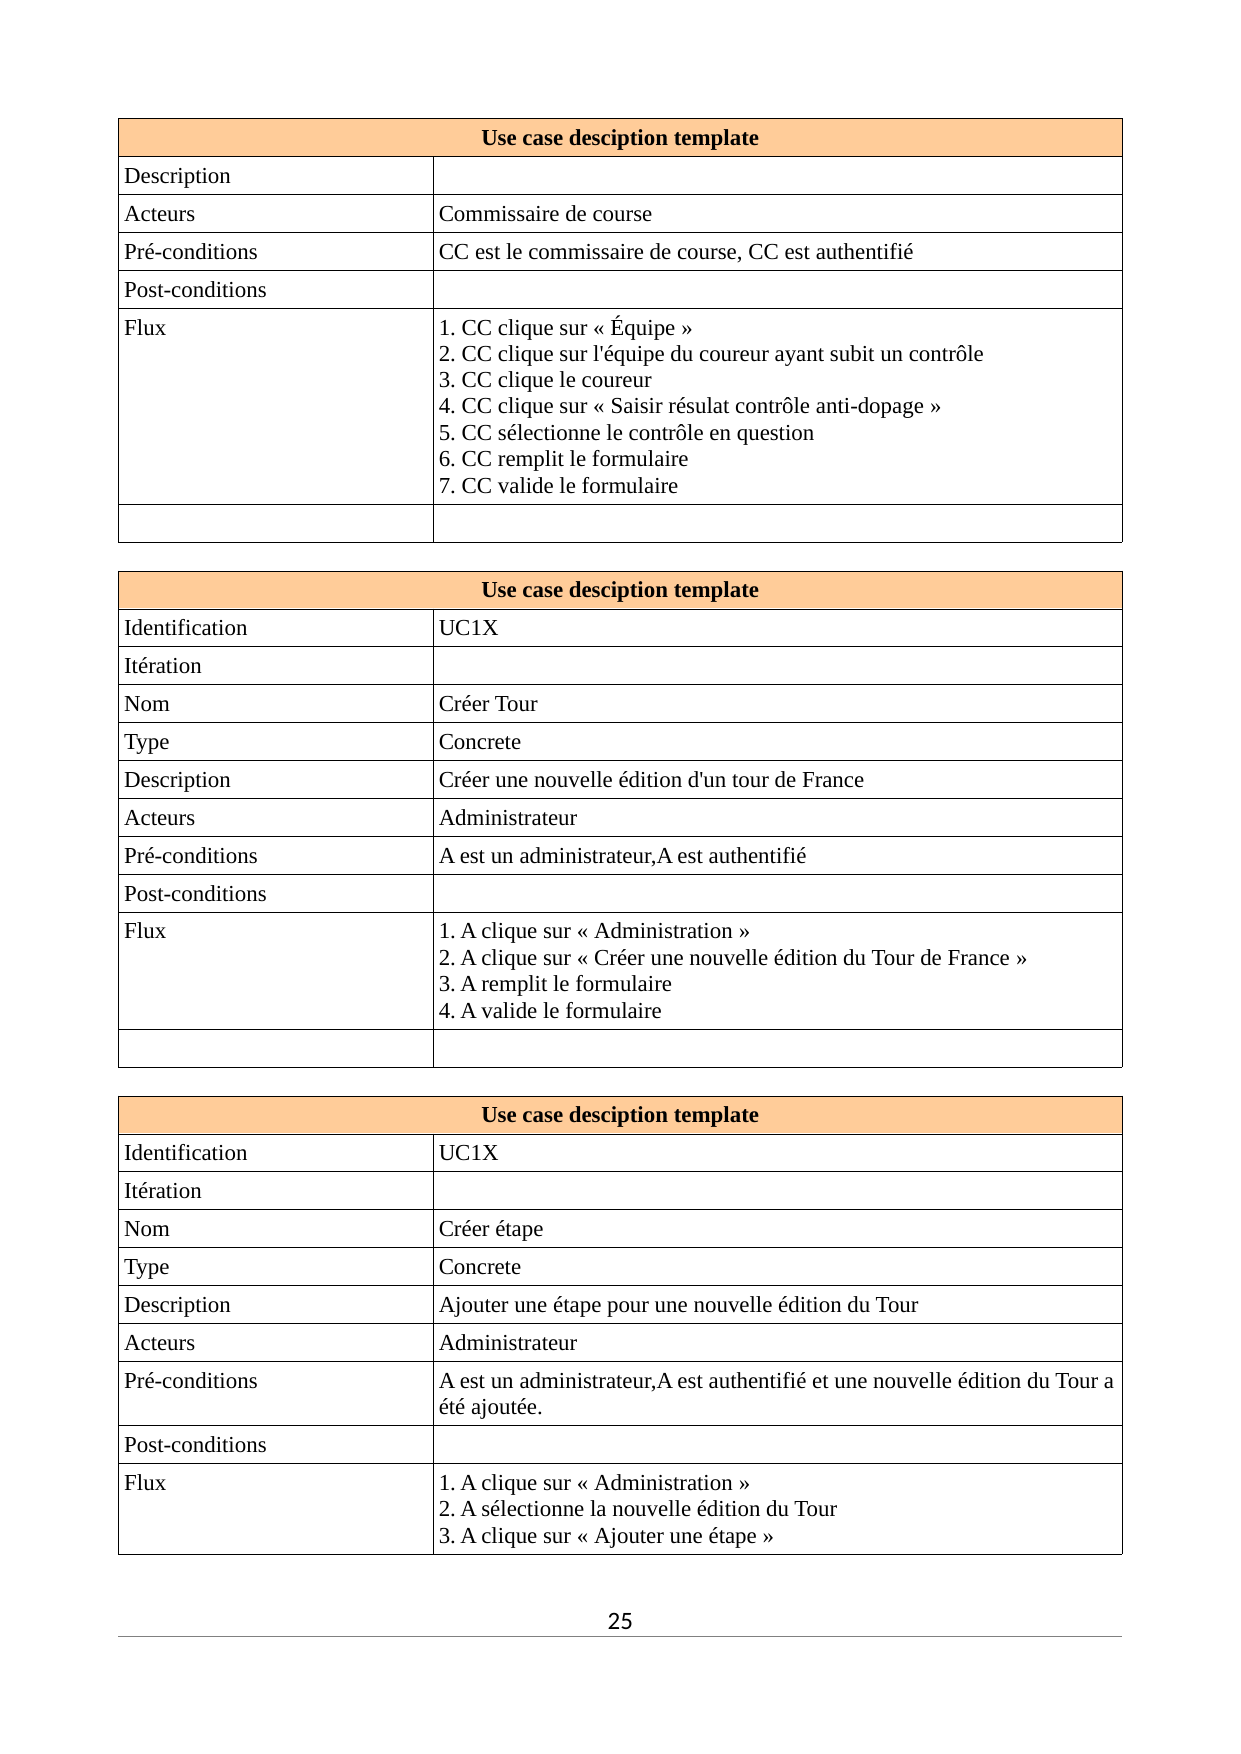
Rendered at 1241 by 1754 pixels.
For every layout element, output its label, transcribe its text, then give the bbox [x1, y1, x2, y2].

table_cell [434, 505, 1122, 542]
table_cell Flux [119, 913, 433, 1029]
table_cell Nom [119, 685, 433, 722]
table_cell Nom [119, 1210, 433, 1247]
table_cell 1. A clique sur « Administration » 2. A sélectionne la nouvelle édition du Tour 3. A clique sur « Ajouter une étape » [434, 1464, 1122, 1554]
table_cell Post-conditions [119, 271, 433, 308]
table_cell Administrateur [434, 1324, 1122, 1361]
table_header Use case desciption template [119, 1097, 1122, 1133]
table_cell Type [119, 723, 433, 760]
table_cell UC1X [434, 610, 1122, 646]
table_cell A est un administrateur,A est authentifié et une nouvelle édition du Tour a été ajoutée. [434, 1362, 1122, 1425]
table_cell Concrete [434, 723, 1122, 760]
table_cell Identification [119, 610, 433, 646]
table_cell Concrete [434, 1248, 1122, 1285]
table_cell Créer Tour [434, 685, 1122, 722]
table_cell UC1X [434, 1135, 1122, 1171]
table_cell Administrateur [434, 799, 1122, 836]
table_cell [434, 271, 1122, 308]
table_cell Pré-conditions [119, 837, 433, 874]
table_cell Description [119, 157, 433, 194]
table_cell Post-conditions [119, 1426, 433, 1463]
table_cell Créer étape [434, 1210, 1122, 1247]
table_cell 1. A clique sur « Administration » 2. A clique sur « Créer une nouvelle édition du Tour de France » 3. A remplit le formulaire 4. A valide le formulaire [434, 913, 1122, 1029]
table_cell Post-conditions [119, 875, 433, 912]
table_cell Itération [119, 647, 433, 684]
table_cell Itération [119, 1172, 433, 1209]
table_header Use case desciption template [119, 572, 1122, 608]
table_cell Flux [119, 1464, 433, 1554]
table_cell Type [119, 1248, 433, 1285]
table_cell Acteurs [119, 195, 433, 232]
table_cell [434, 1172, 1122, 1209]
table_cell Pré-conditions [119, 233, 433, 270]
table_cell CC est le commissaire de course, CC est authentifié [434, 233, 1122, 270]
table_cell [119, 1030, 433, 1067]
table_cell 1. CC clique sur « Équipe » 2. CC clique sur l'équipe du coureur ayant subit un contrôle 3. CC clique le coureur 4. CC clique sur « Saisir résulat contrôle anti-dopage » 5. CC sélectionne le contrôle en question 6. CC remplit le formulaire 7. CC valide le formulaire [434, 309, 1122, 504]
table_cell [434, 1426, 1122, 1463]
table_cell Ajouter une étape pour une nouvelle édition du Tour [434, 1286, 1122, 1323]
table_cell Commissaire de course [434, 195, 1122, 232]
table_cell [434, 647, 1122, 684]
table_cell Description [119, 761, 433, 798]
table_cell Pré-conditions [119, 1362, 433, 1425]
table_cell [119, 505, 433, 542]
table_header Use case desciption template [119, 119, 1122, 156]
table_cell Créer une nouvelle édition d'un tour de France [434, 761, 1122, 798]
table_cell [434, 157, 1122, 194]
table_cell Acteurs [119, 799, 433, 836]
table_cell Acteurs [119, 1324, 433, 1361]
table_cell Identification [119, 1135, 433, 1171]
table_cell Flux [119, 309, 433, 504]
table_cell A est un administrateur,A est authentifié [434, 837, 1122, 874]
table_cell Description [119, 1286, 433, 1323]
table_cell [434, 1030, 1122, 1067]
table_cell [434, 875, 1122, 912]
